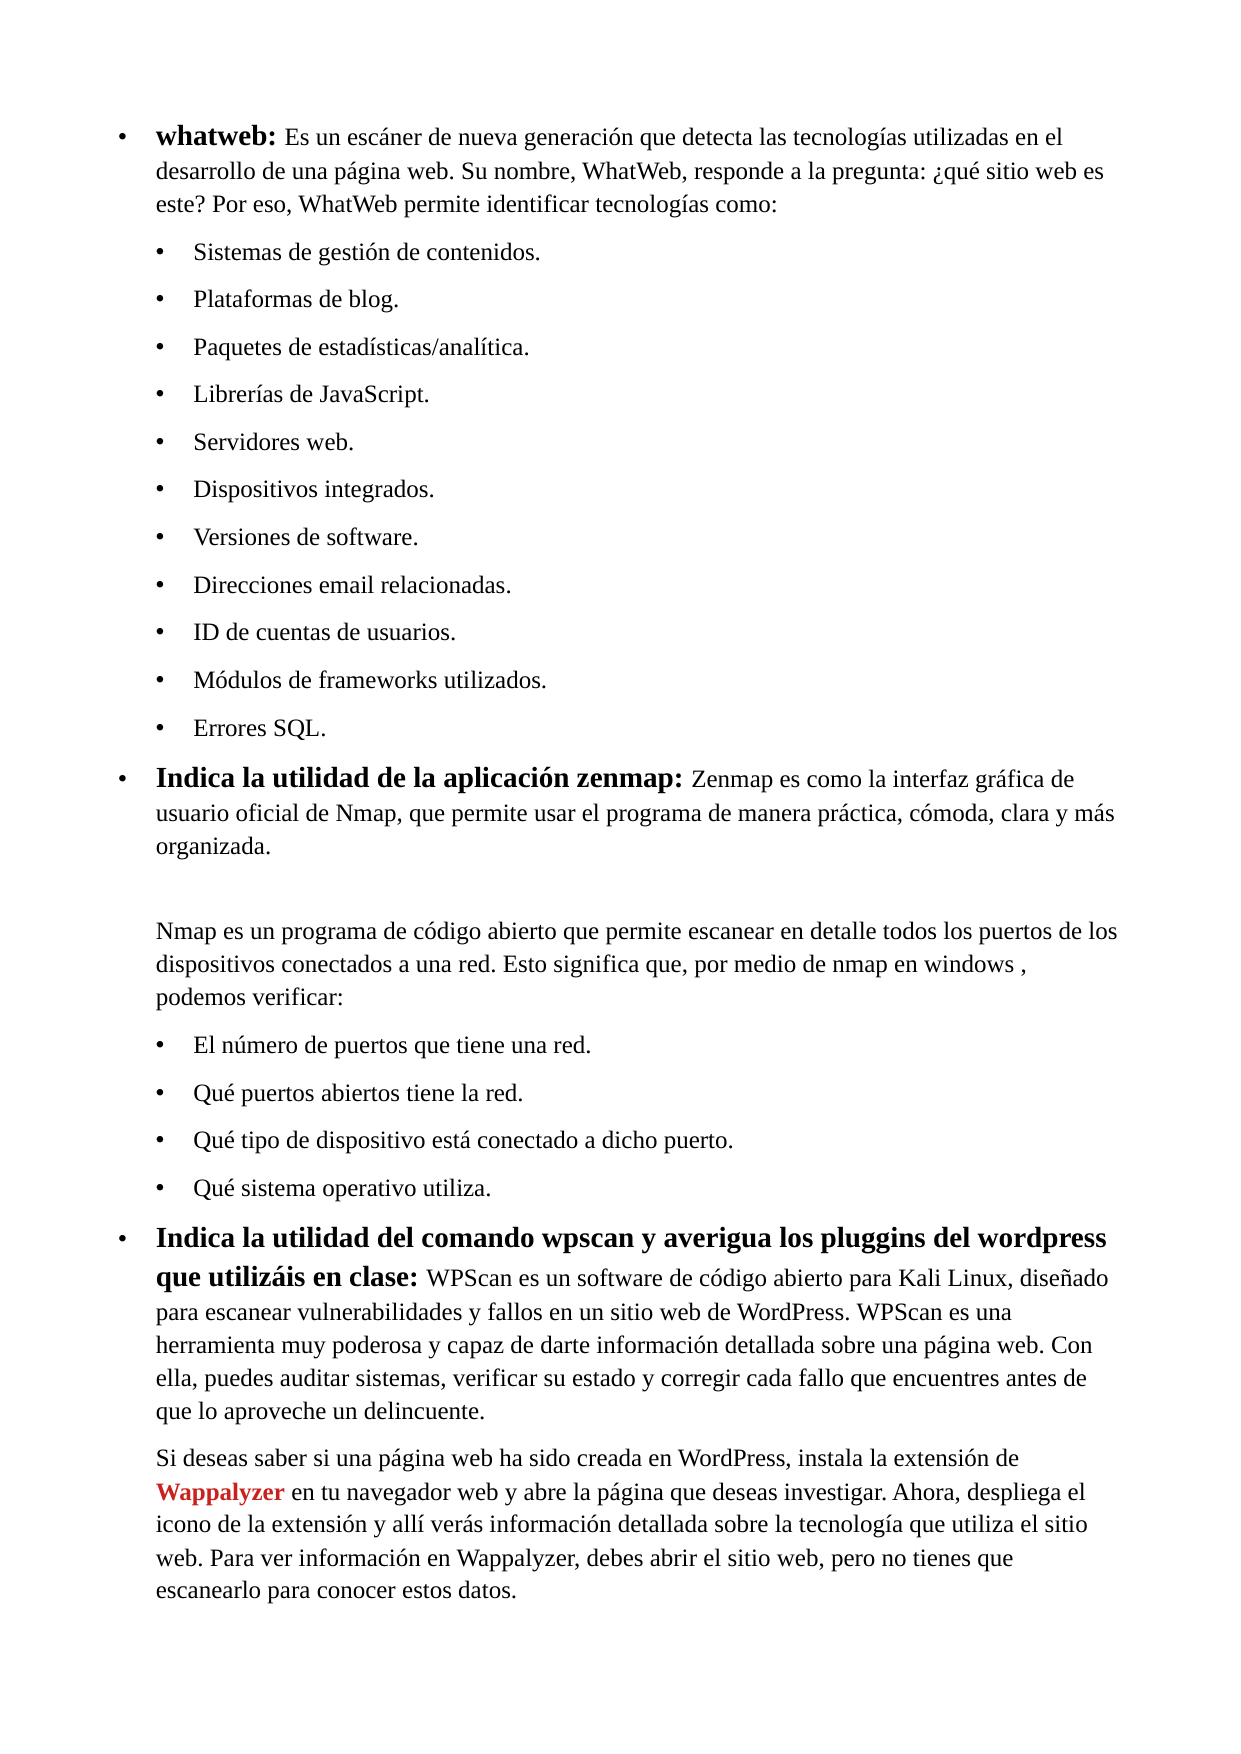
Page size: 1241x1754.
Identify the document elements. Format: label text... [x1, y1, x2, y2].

list Librerías de JavaScript. [156, 379, 1122, 408]
list Plataformas de blog. [156, 284, 1122, 313]
list Si deseas saber si una página web ha sido creada en WordPress, instala la extensión de Wappalyzer en tu navegador web y abre la página que deseas investigar. Ahora, despliega el icono de la extensión y allí verás información detallada sobre la tecnología que utiliza el sitio web. Para ver información en Wappalyzer, debes abrir el sitio web, pero no tienes que escanearlo para conocer estos datos. [118, 1443, 1122, 1604]
list ID de cuentas de usuarios. [156, 617, 1122, 646]
list Nmap es un programa de código abierto que permite escanear en detalle todos los puertos de los dispositivos conectados a una red. Esto significa que, por medio de nmap en windows , podemos verificar: [118, 879, 1122, 1011]
list Dispositivos integrados. [156, 474, 1122, 503]
list Módulos de frameworks utilizados. [156, 665, 1122, 694]
list Versiones de software. [156, 522, 1122, 551]
list Servidores web. [156, 427, 1122, 456]
list whatweb: Es un escáner de nueva generación que detecta las tecnologías utilizadas en el desarrollo de una página web. Su nombre, WhatWeb, responde a la pregunta: ¿qué sitio web es este? Por eso, WhatWeb permite identificar tecnologías como: [118, 118, 1122, 218]
list El número de puertos que tiene una red. [156, 1030, 1122, 1059]
list Paquetes de estadísticas/analítica. [156, 332, 1122, 361]
list Sistemas de gestión de contenidos. [156, 237, 1122, 265]
list Errores SQL. [156, 713, 1122, 741]
list Qué sistema operativo utiliza. [156, 1173, 1122, 1202]
list Qué puertos abiertos tiene la red. [156, 1078, 1122, 1106]
list Direcciones email relacionadas. [156, 570, 1122, 598]
list Qué tipo de dispositivo está conectado a dicho puerto. [156, 1125, 1122, 1154]
list Indica la utilidad del comando wpscan y averigua los pluggins del wordpress que utilizáis en clase: WPScan es un software de código abierto para Kali Linux, diseñado para escanear vulnerabilidades y fallos en un sitio web de WordPress. WPScan es una herramienta muy poderosa y capaz de darte información detallada sobre una página web. Con ella, puedes auditar sistemas, verificar su estado y corregir cada fallo que encuentres antes de que lo aproveche un delincuente. [118, 1221, 1122, 1425]
list Indica la utilidad de la aplicación zenmap: Zenmap es como la interfaz gráfica de usuario oficial de Nmap, que permite usar el programa de manera práctica, cómoda, clara y más organizada. [118, 760, 1122, 860]
